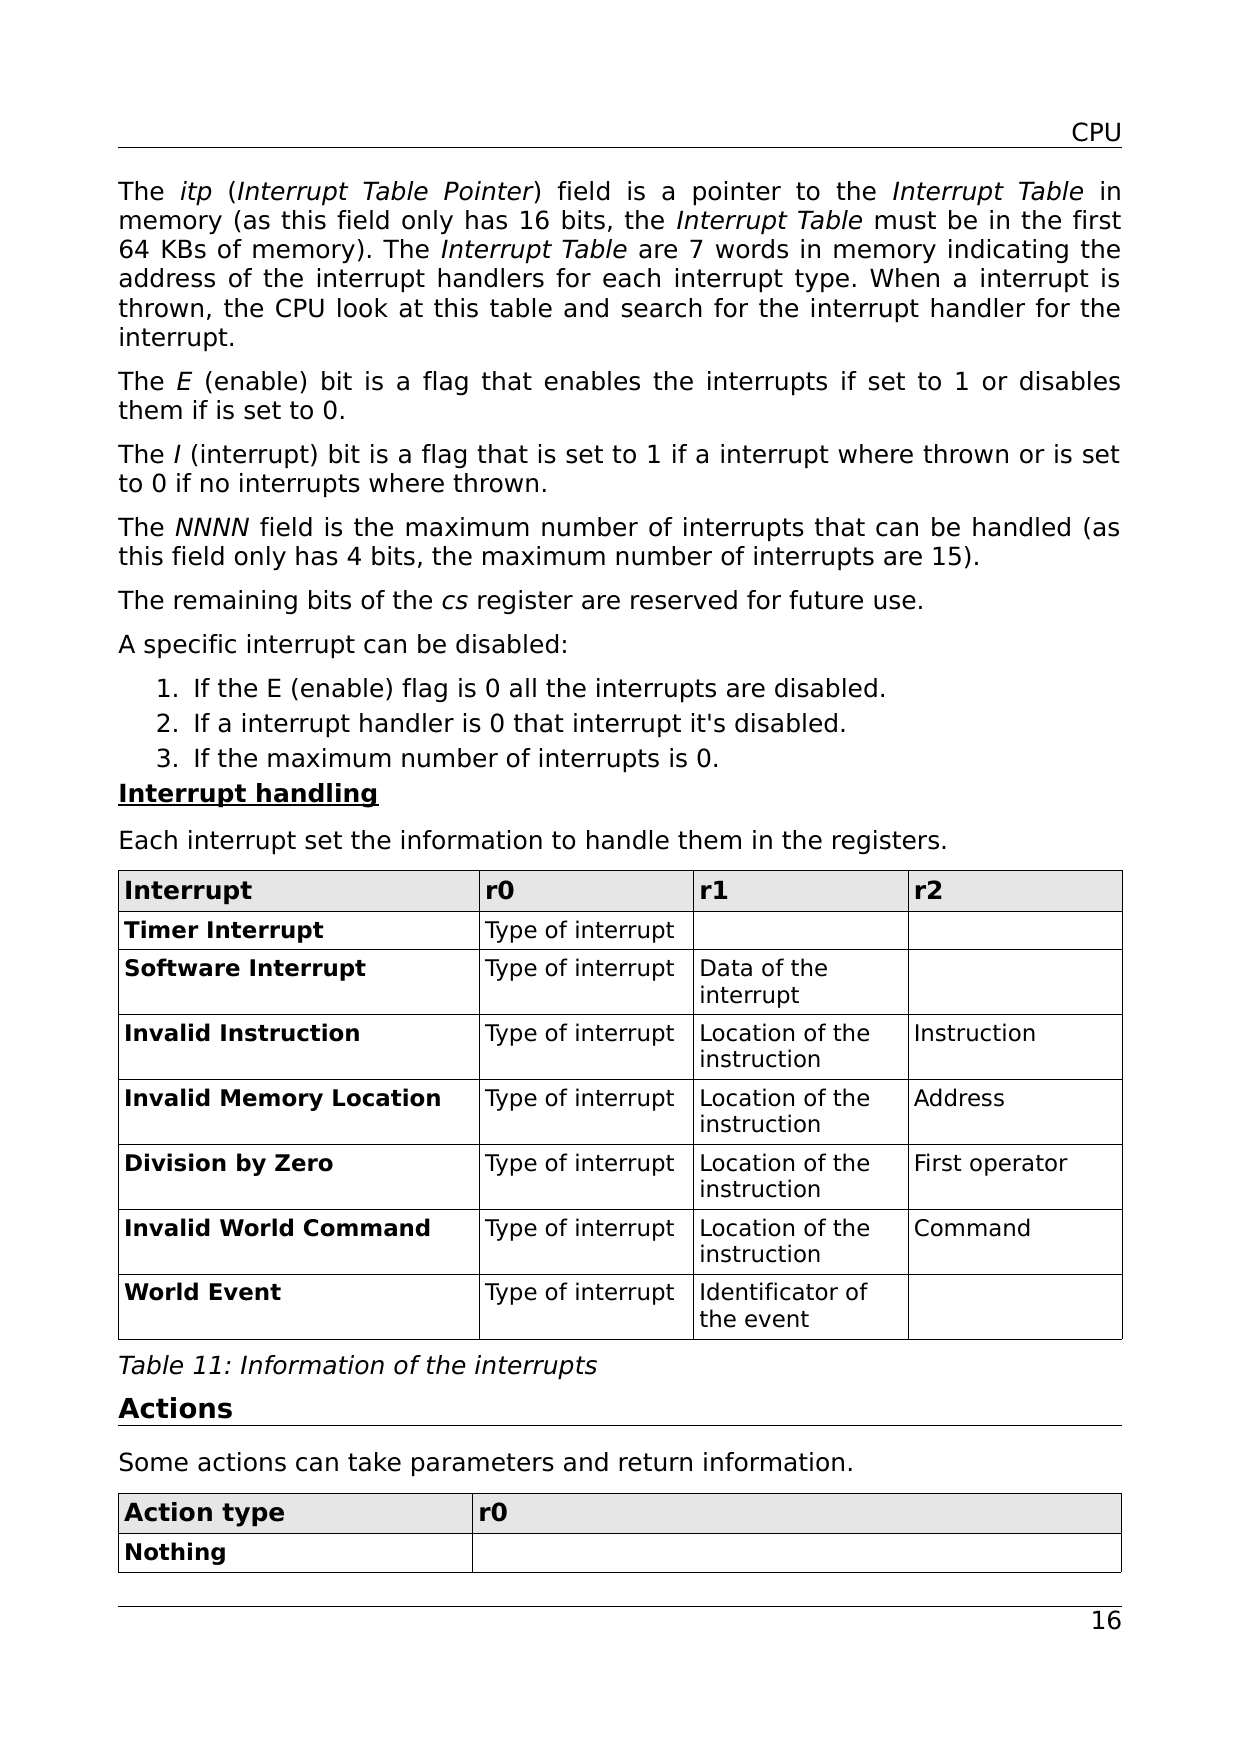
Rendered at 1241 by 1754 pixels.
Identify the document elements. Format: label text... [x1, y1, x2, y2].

table_cell Software Interrupt [119, 950, 479, 1014]
table_cell Type of interrupt [480, 1015, 693, 1079]
text The NNNN field is the maximum number of interrupts that can be handled (as this field only has 4 bits, the maximum number of interrupts are 15). [118, 513, 1122, 571]
table_cell Location of the instruction [694, 1210, 908, 1274]
table_cell Division by Zero [119, 1145, 479, 1209]
table_cell Type of interrupt [480, 1145, 693, 1209]
table_header r0 [480, 871, 693, 911]
table_cell Nothing [119, 1534, 472, 1572]
table_cell Type of interrupt [480, 1210, 693, 1274]
table_cell Command [909, 1210, 1122, 1274]
table_cell Timer Interrupt [119, 912, 479, 949]
table_cell Location of the instruction [694, 1145, 908, 1209]
text A specific interrupt can be disabled: [118, 630, 1122, 659]
list If the maximum number of interrupts is 0. [156, 744, 1122, 773]
table_header Interrupt [119, 871, 479, 911]
table_cell [909, 912, 1122, 949]
table_cell Type of interrupt [480, 950, 693, 1014]
table_cell [909, 950, 1122, 1014]
text Some actions can take parameters and return information. [118, 1449, 1122, 1478]
text Table 11: Information of the interrupts [118, 1351, 1122, 1380]
table_cell First operator [909, 1145, 1122, 1209]
table_header Action type [119, 1494, 472, 1533]
table_cell Location of the instruction [694, 1015, 908, 1079]
text Each interrupt set the information to handle them in the registers. [118, 826, 1122, 856]
table_header r0 [473, 1494, 1121, 1533]
table_cell Address [909, 1080, 1122, 1144]
table_cell Invalid Instruction [119, 1015, 479, 1079]
table_cell Type of interrupt [480, 912, 693, 949]
table_cell [909, 1275, 1122, 1339]
table_header r2 [909, 871, 1122, 911]
table_cell [694, 912, 908, 949]
text The E (enable) bit is a flag that enables the interrupts if set to 1 or disables them if is set to 0. [118, 367, 1122, 425]
table_cell Data of the interrupt [694, 950, 908, 1014]
text The itp (Interrupt Table Pointer) field is a pointer to the Interrupt Table in memory (as this field only has 16 bits, the Interrupt Table must be in the first 64 KBs of memory). The Interrupt Table are 7 words in memory indicating the address of the interrupt handlers for each interrupt type. When a interrupt is thrown, the CPU look at this table and search for the interrupt handler for the interrupt. [118, 177, 1122, 352]
table_cell Type of interrupt [480, 1275, 693, 1339]
title Interrupt handling [118, 779, 1122, 809]
table_cell Instruction [909, 1015, 1122, 1079]
list If a interrupt handler is 0 that interrupt it's disabled. [156, 709, 1122, 738]
table_cell Invalid Memory Location [119, 1080, 479, 1144]
text The remaining bits of the cs register are reserved for future use. [118, 586, 1122, 615]
text The I (interrupt) bit is a flag that is set to 1 if a interrupt where thrown or is set to 0 if no interrupts where thrown. [118, 440, 1122, 498]
table_header r1 [694, 871, 908, 911]
table_cell [473, 1534, 1121, 1572]
list If the E (enable) flag is 0 all the interrupts are disabled. [156, 674, 1122, 703]
title Actions [118, 1393, 1122, 1425]
table_cell Type of interrupt [480, 1080, 693, 1144]
table_cell Location of the instruction [694, 1080, 908, 1144]
table_cell Identificator of the event [694, 1275, 908, 1339]
table_cell World Event [119, 1275, 479, 1339]
table_cell Invalid World Command [119, 1210, 479, 1274]
